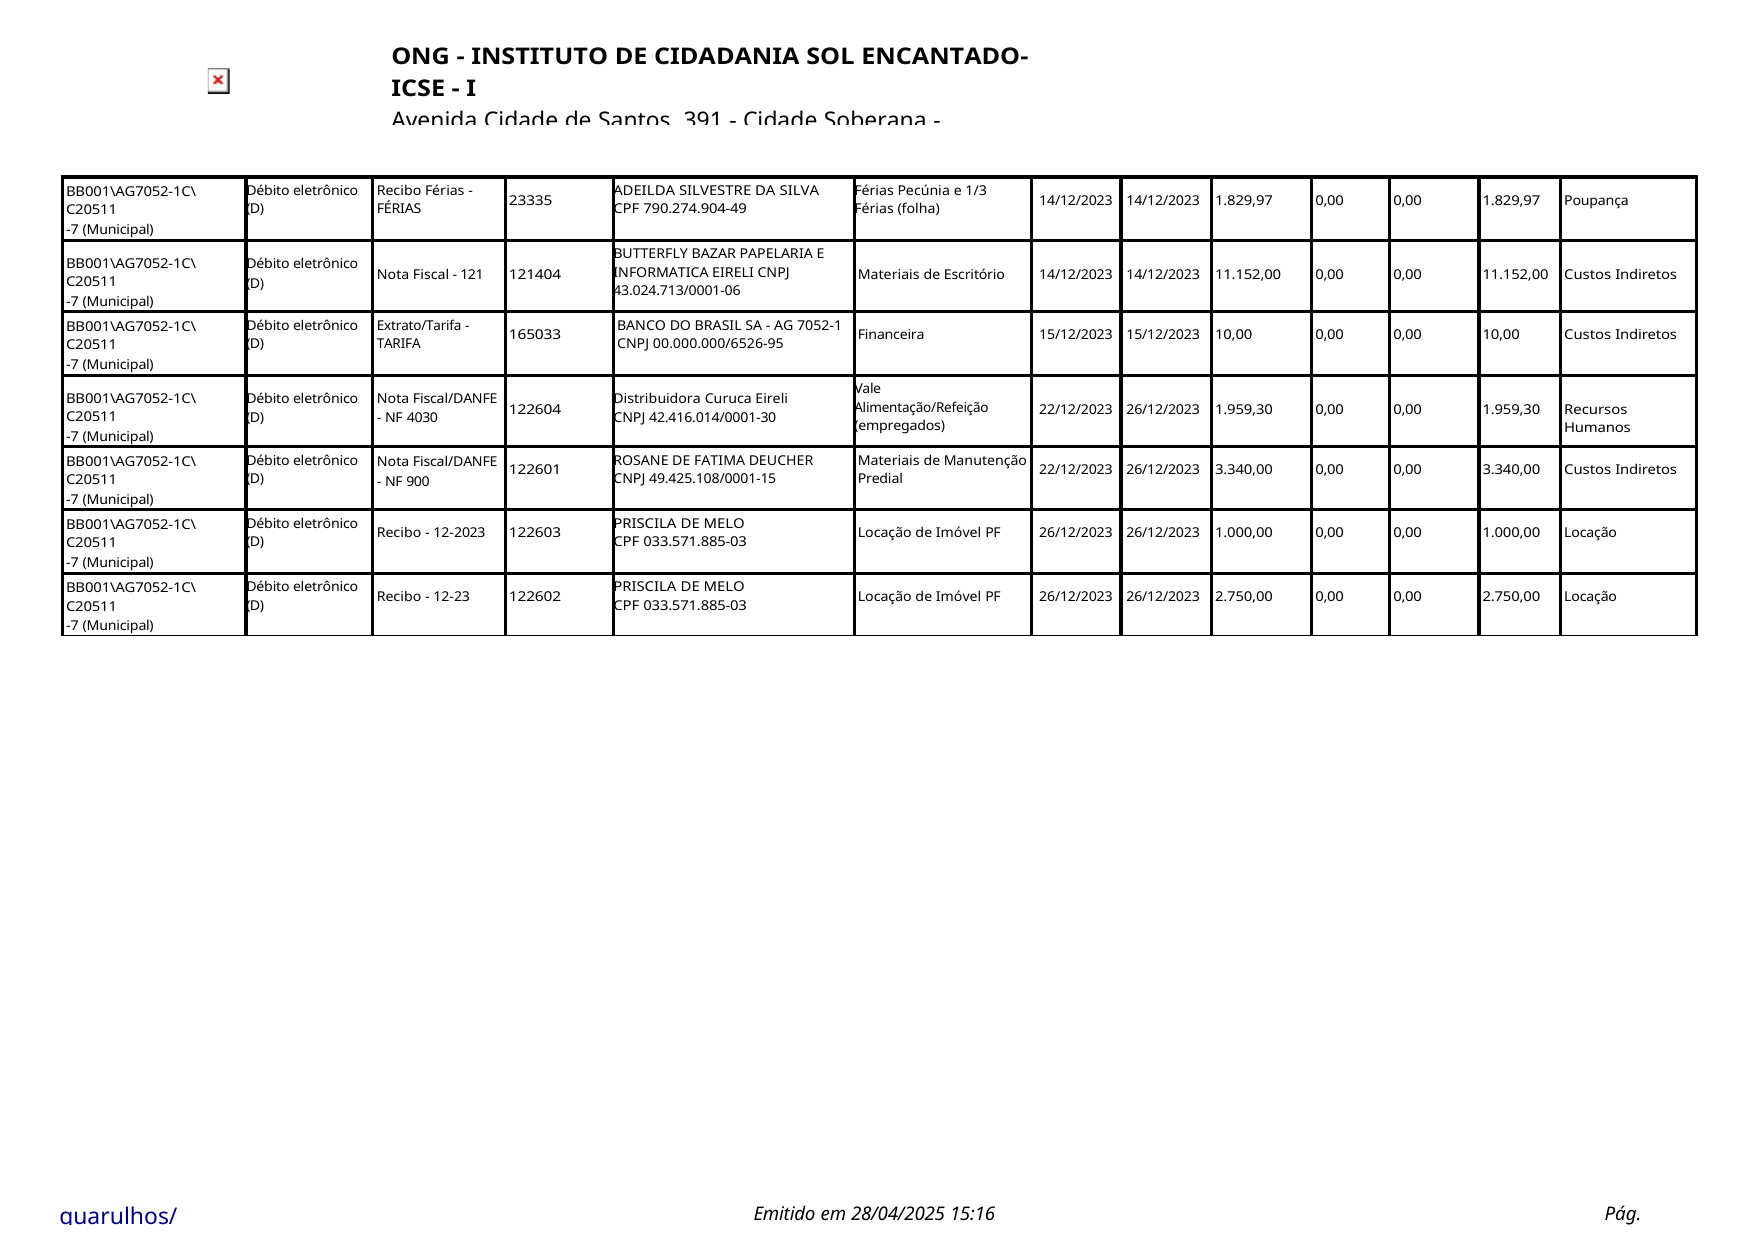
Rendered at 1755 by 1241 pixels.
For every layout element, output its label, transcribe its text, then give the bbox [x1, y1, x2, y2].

table_cell 15/12/2023 [1123, 313, 1210, 373]
table_cell 0,00 [1391, 313, 1477, 373]
table_cell 26/12/2023 [1123, 448, 1210, 508]
table_cell 0,00 [1313, 511, 1388, 572]
table_cell BB001\AG7052-1C\C20511 -7 (Municipal) [64, 377, 244, 445]
table_cell Locação de Imóvel PF [856, 575, 1030, 635]
table_cell Locação [1562, 575, 1695, 635]
table_cell 122604 [507, 377, 612, 445]
table_cell BANCO DO BRASIL SA - AG 7052-1 CNPJ 00.000.000/6526-95 [615, 313, 853, 373]
table_cell 23335 [507, 179, 612, 238]
table_cell Débito eletrônico (D) [248, 313, 371, 373]
table_cell Recibo - 12-23 [374, 575, 504, 635]
table_cell 14/12/2023 [1123, 179, 1210, 238]
table_cell 2.750,00 [1481, 575, 1559, 635]
table_cell 0,00 [1391, 377, 1477, 445]
table_cell 0,00 [1313, 242, 1388, 310]
table_cell Distribuidora Curuca Eireli CNPJ 42.416.014/0001-30 [615, 377, 853, 445]
table_cell Débito eletrônico (D) [248, 377, 371, 445]
table_cell Materiais de Escritório [856, 242, 1030, 310]
table_cell 0,00 [1391, 179, 1477, 238]
table_cell 15/12/2023 [1033, 313, 1119, 373]
table_cell 26/12/2023 [1123, 511, 1210, 572]
table_cell 0,00 [1391, 511, 1477, 572]
table_cell 3.340,00 [1213, 448, 1310, 508]
table_cell 3.340,00 [1481, 448, 1559, 508]
table_cell Férias Pecúnia e 1/3 Férias (folha) [856, 179, 1030, 238]
table_cell 0,00 [1313, 377, 1388, 445]
table_cell Débito eletrônico (D) [248, 242, 371, 310]
table_cell 0,00 [1313, 575, 1388, 635]
table_cell 11.152,00 [1213, 242, 1310, 310]
table_cell 1.000,00 [1213, 511, 1310, 572]
table_cell BB001\AG7052-1C\C20511 -7 (Municipal) [64, 448, 244, 508]
table_cell 0,00 [1391, 242, 1477, 310]
table_cell 1.959,30 [1213, 377, 1310, 445]
table_cell Débito eletrônico (D) [248, 448, 371, 508]
table_cell 0,00 [1313, 448, 1388, 508]
table_cell Recibo - 12-2023 [374, 511, 504, 572]
table_cell Nota Fiscal/DANFE - NF 900 [374, 448, 504, 508]
table_cell Vale Alimentação/Refeição (empregados) [856, 377, 1030, 445]
table_cell BB001\AG7052-1C\C20511 -7 (Municipal) [64, 313, 244, 373]
table_cell 11.152,00 [1481, 242, 1559, 310]
table_cell ADEILDA SILVESTRE DA SILVA CPF 790.274.904-49 [615, 179, 853, 238]
table_cell 122601 [507, 448, 612, 508]
table_cell 0,00 [1313, 313, 1388, 373]
table_cell 22/12/2023 [1033, 448, 1119, 508]
table_cell Poupança [1562, 179, 1695, 238]
table_cell 26/12/2023 [1123, 377, 1210, 445]
table_cell Recibo Férias - FÉRIAS [374, 179, 504, 238]
table_cell Extrato/Tarifa - TARIFA [374, 313, 504, 373]
table_cell 14/12/2023 [1123, 242, 1210, 310]
table_cell BB001\AG7052-1C\C20511 -7 (Municipal) [64, 511, 244, 572]
table_cell 1.829,97 [1213, 179, 1310, 238]
table_cell Débito eletrônico (D) [248, 179, 371, 238]
table_cell BB001\AG7052-1C\C20511 -7 (Municipal) [64, 242, 244, 310]
table_cell Financeira [856, 313, 1030, 373]
table_cell ROSANE DE FATIMA DEUCHER CNPJ 49.425.108/0001-15 [615, 448, 853, 508]
table_cell 10,00 [1481, 313, 1559, 373]
table_cell 165033 [507, 313, 612, 373]
table_cell 1.959,30 [1481, 377, 1559, 445]
table_cell BB001\AG7052-1C\C20511 -7 (Municipal) [64, 575, 244, 635]
table_cell BUTTERFLY BAZAR PAPELARIA E INFORMATICA EIRELI CNPJ 43.024.713/0001-06 [615, 242, 853, 310]
table_cell Nota Fiscal - 121 [374, 242, 504, 310]
table_cell Nota Fiscal/DANFE - NF 4030 [374, 377, 504, 445]
table_cell Custos Indiretos [1562, 242, 1695, 310]
table_cell Recursos Humanos [1562, 377, 1695, 445]
table_cell Materiais de Manutenção Predial [856, 448, 1030, 508]
table_cell 0,00 [1391, 448, 1477, 508]
table_cell 122602 [507, 575, 612, 635]
table_cell 14/12/2023 [1033, 242, 1119, 310]
table_cell PRISCILA DE MELO CPF 033.571.885-03 [615, 575, 853, 635]
table_cell 2.750,00 [1213, 575, 1310, 635]
table_cell 14/12/2023 [1033, 179, 1119, 238]
table_cell 121404 [507, 242, 612, 310]
table_cell 22/12/2023 [1033, 377, 1119, 445]
table_cell Débito eletrônico (D) [248, 575, 371, 635]
table_cell Custos Indiretos [1562, 448, 1695, 508]
table_cell Custos Indiretos [1562, 313, 1695, 373]
table_cell 26/12/2023 [1033, 511, 1119, 572]
table_cell 1.000,00 [1481, 511, 1559, 572]
table_cell PRISCILA DE MELO CPF 033.571.885-03 [615, 511, 853, 572]
table_cell 1.829,97 [1481, 179, 1559, 238]
table_cell BB001\AG7052-1C\C20511 -7 (Municipal) [64, 179, 244, 238]
table_cell 122603 [507, 511, 612, 572]
table_cell Débito eletrônico (D) [248, 511, 371, 572]
table_cell 26/12/2023 [1033, 575, 1119, 635]
table_cell 10,00 [1213, 313, 1310, 373]
table_cell 26/12/2023 [1123, 575, 1210, 635]
table_cell Locação de Imóvel PF [856, 511, 1030, 572]
table_cell 0,00 [1313, 179, 1388, 238]
table_cell 0,00 [1391, 575, 1477, 635]
table_cell Locação [1562, 511, 1695, 572]
